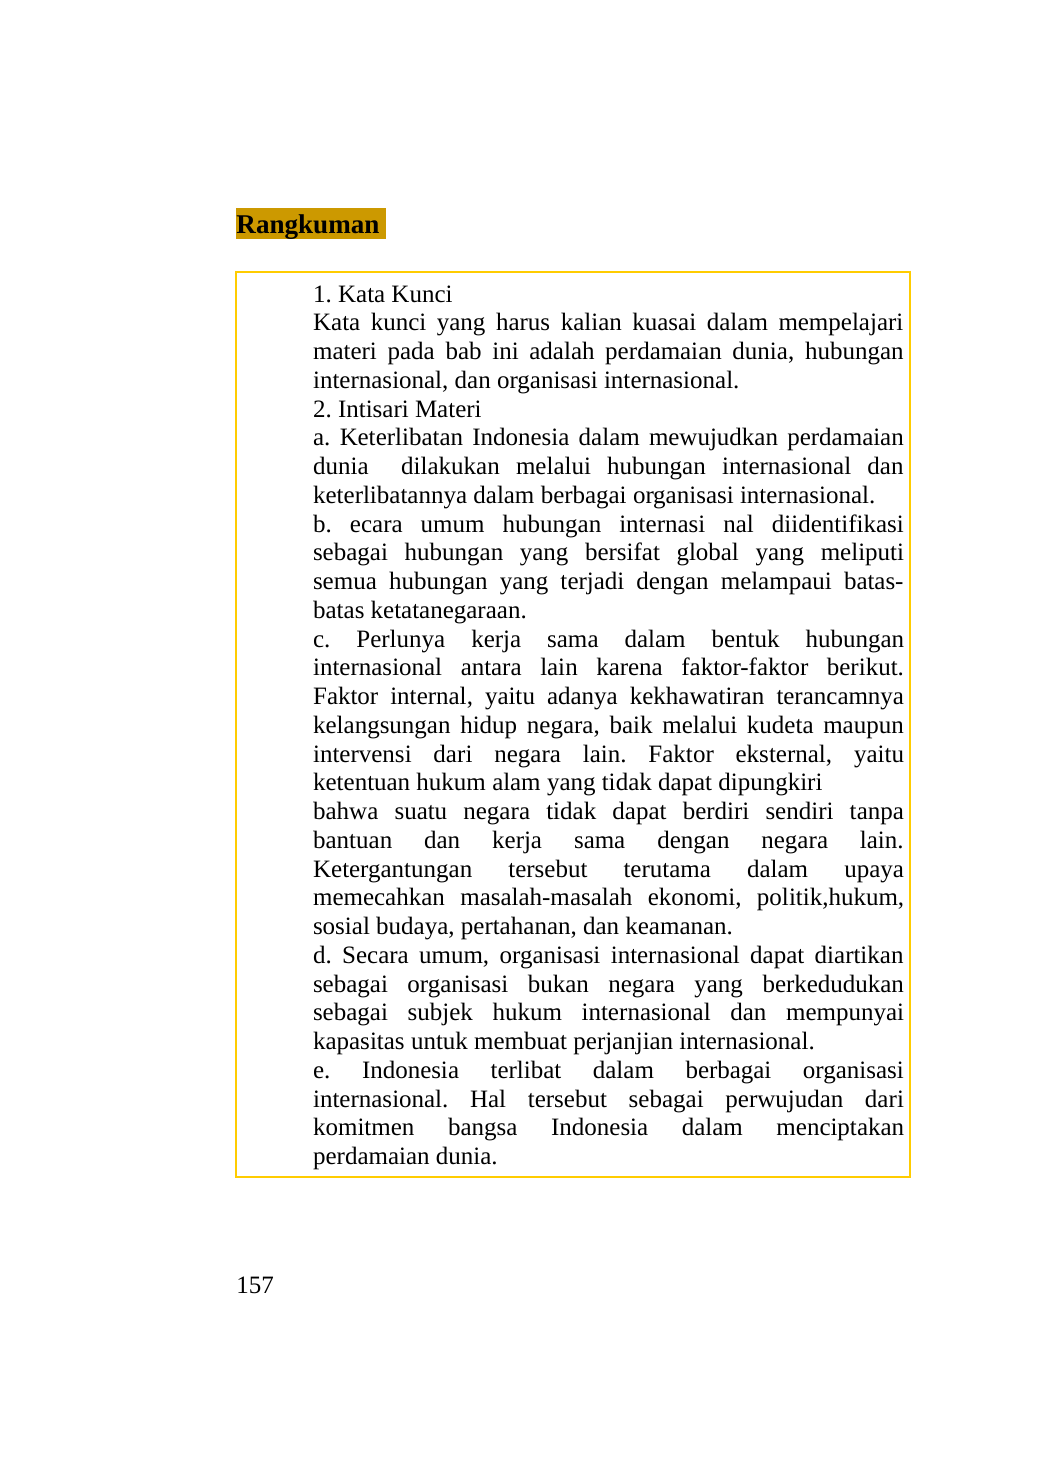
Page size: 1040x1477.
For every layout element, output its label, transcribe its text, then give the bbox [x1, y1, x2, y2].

table_header 1. Kata Kunci Kata kunci yang harus kalian kuasai dalam mempelajari materi pada bab ini adalah perdamaian dunia, hubungan internasional, dan organisasi internasional. 2. Intisari Materi a. Keterlibatan Indonesia dalam mewujudkan perdamaian dunia dilakukan melalui hubungan internasional dan keterlibatannya dalam berbagai organisasi internasional. b. ecara umum hubungan internasi nal diidentifikasi sebagai hubungan yang bersifat global yang meliputi semua hubungan yang terjadi dengan melampaui batas-batas ketatanegaraan. c. Perlunya kerja sama dalam bentuk hubungan internasional antara lain karena faktor-faktor berikut. Faktor internal, yaitu adanya kekhawatiran terancamnya kelangsungan hidup negara, baik melalui kudeta maupun intervensi dari negara lain. Faktor eksternal, yaitu ketentuan hukum alam yang tidak dapat dipungkiri bahwa suatu negara tidak dapat berdiri sendiri tanpa bantuan dan kerja sama dengan negara lain. Ketergantungan tersebut terutama dalam upaya memecahkan masalah-masalah ekonomi, politik,hukum, sosial budaya, pertahanan, dan keamanan. d. Secara umum, organisasi internasional dapat diartikan sebagai organisasi bukan negara yang berkedudukan sebagai subjek hukum internasional dan mempunyai kapasitas untuk membuat perjanjian internasional. e. Indonesia terlibat dalam berbagai organisasi internasional. Hal tersebut sebagai perwujudan dari komitmen bangsa Indonesia dalam menciptakan perdamaian dunia. [237, 273, 909, 1176]
text Rangkuman [236, 208, 862, 239]
